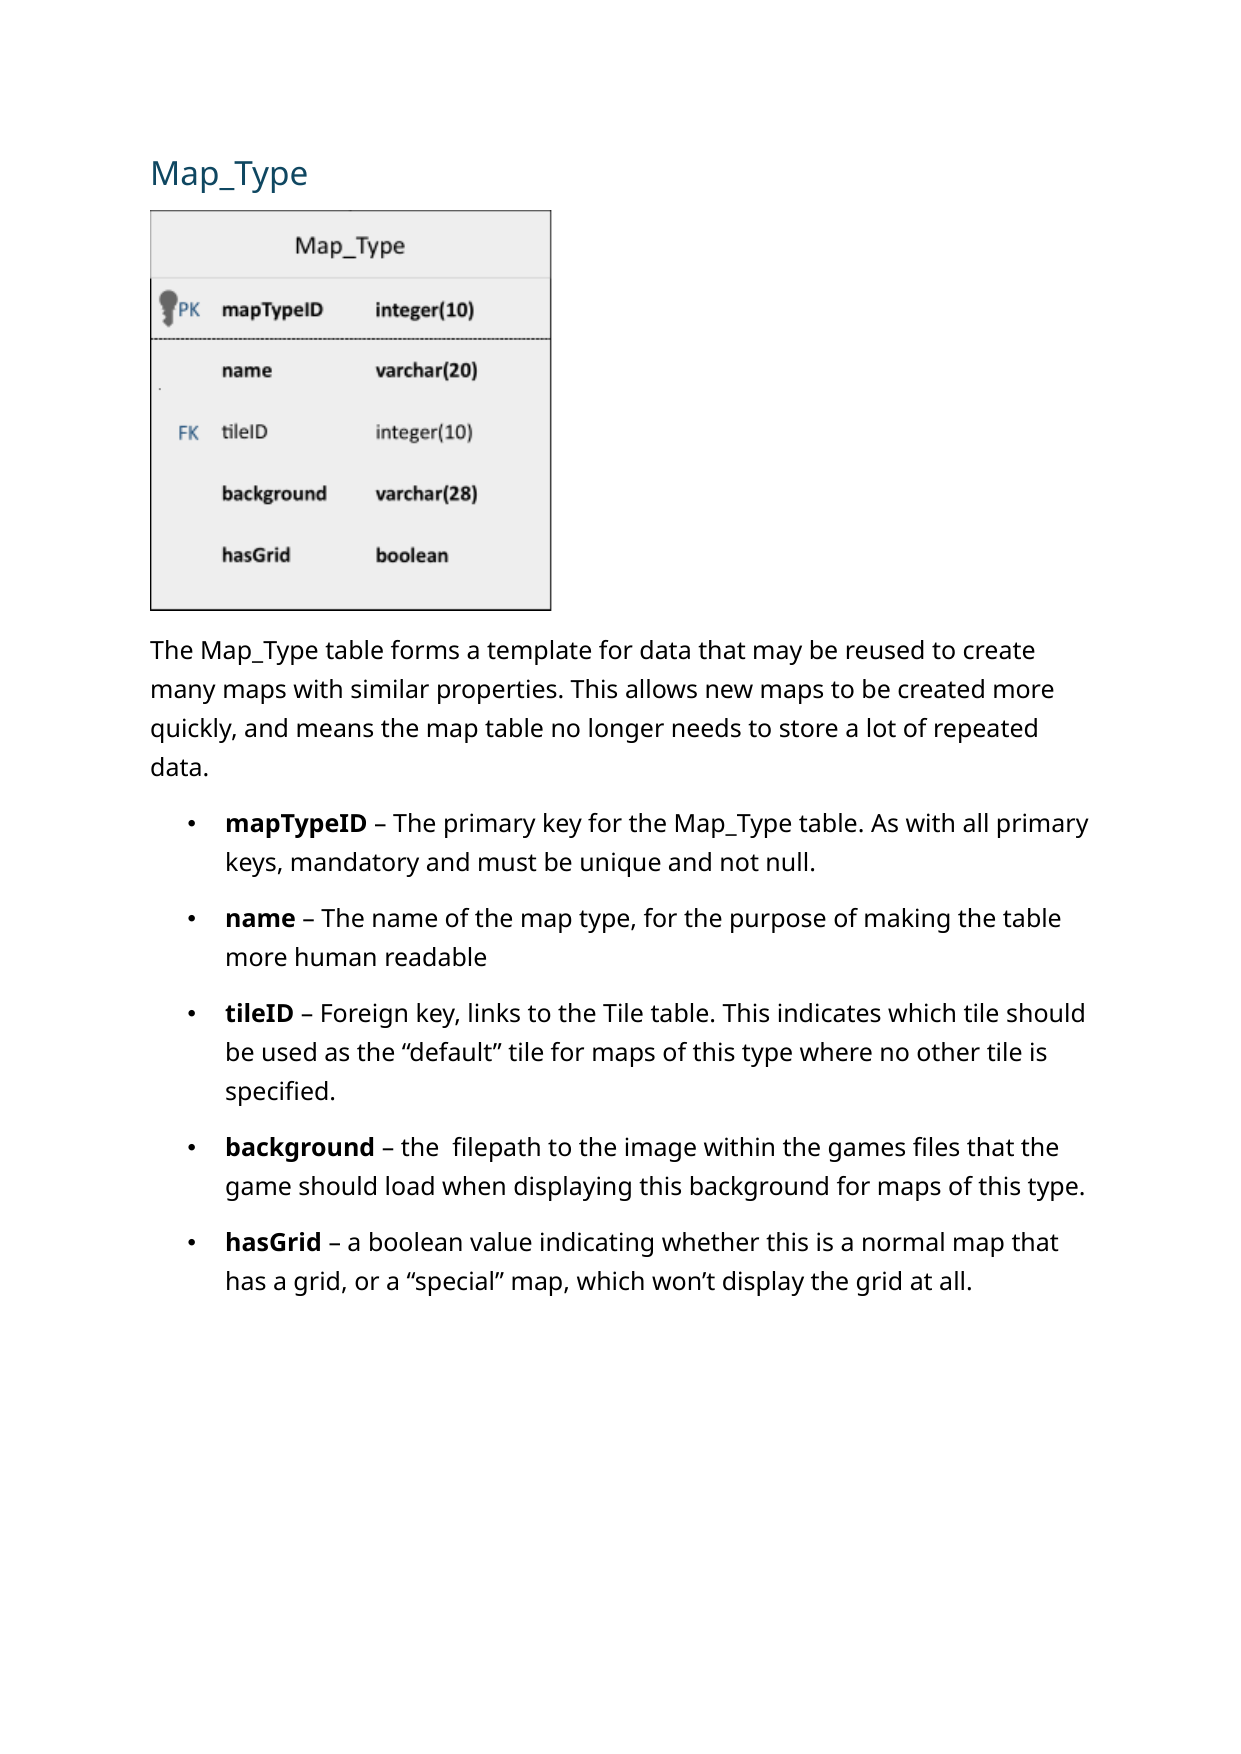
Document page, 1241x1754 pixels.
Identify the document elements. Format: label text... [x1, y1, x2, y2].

picture [150, 210, 552, 611]
list name – The name of the map type, for the purpose of making the table more human readable [187, 901, 1090, 974]
list hasGrid – a boolean value indicating whether this is a normal map that has a grid, or a “special” map, which won’t display the grid at all. [187, 1225, 1090, 1298]
list tileID – Foreign key, links to the Tile table. This indicates which tile should be used as the “default” tile for maps of this type where no other tile is specified. [187, 996, 1090, 1108]
subtitle Map_Type [150, 150, 1090, 195]
list mapTypeID – The primary key for the Map_Type table. As with all primary keys, mandatory and must be unique and not null. [187, 806, 1090, 879]
list background – the filepath to the image within the games files that the game should load when displaying this background for maps of this type. [187, 1130, 1090, 1203]
text The Map_Type table forms a template for data that may be reused to create many maps with similar properties. This allows new maps to be created more quickly, and means the map table no longer needs to store a lot of repeated data. [150, 632, 1090, 784]
